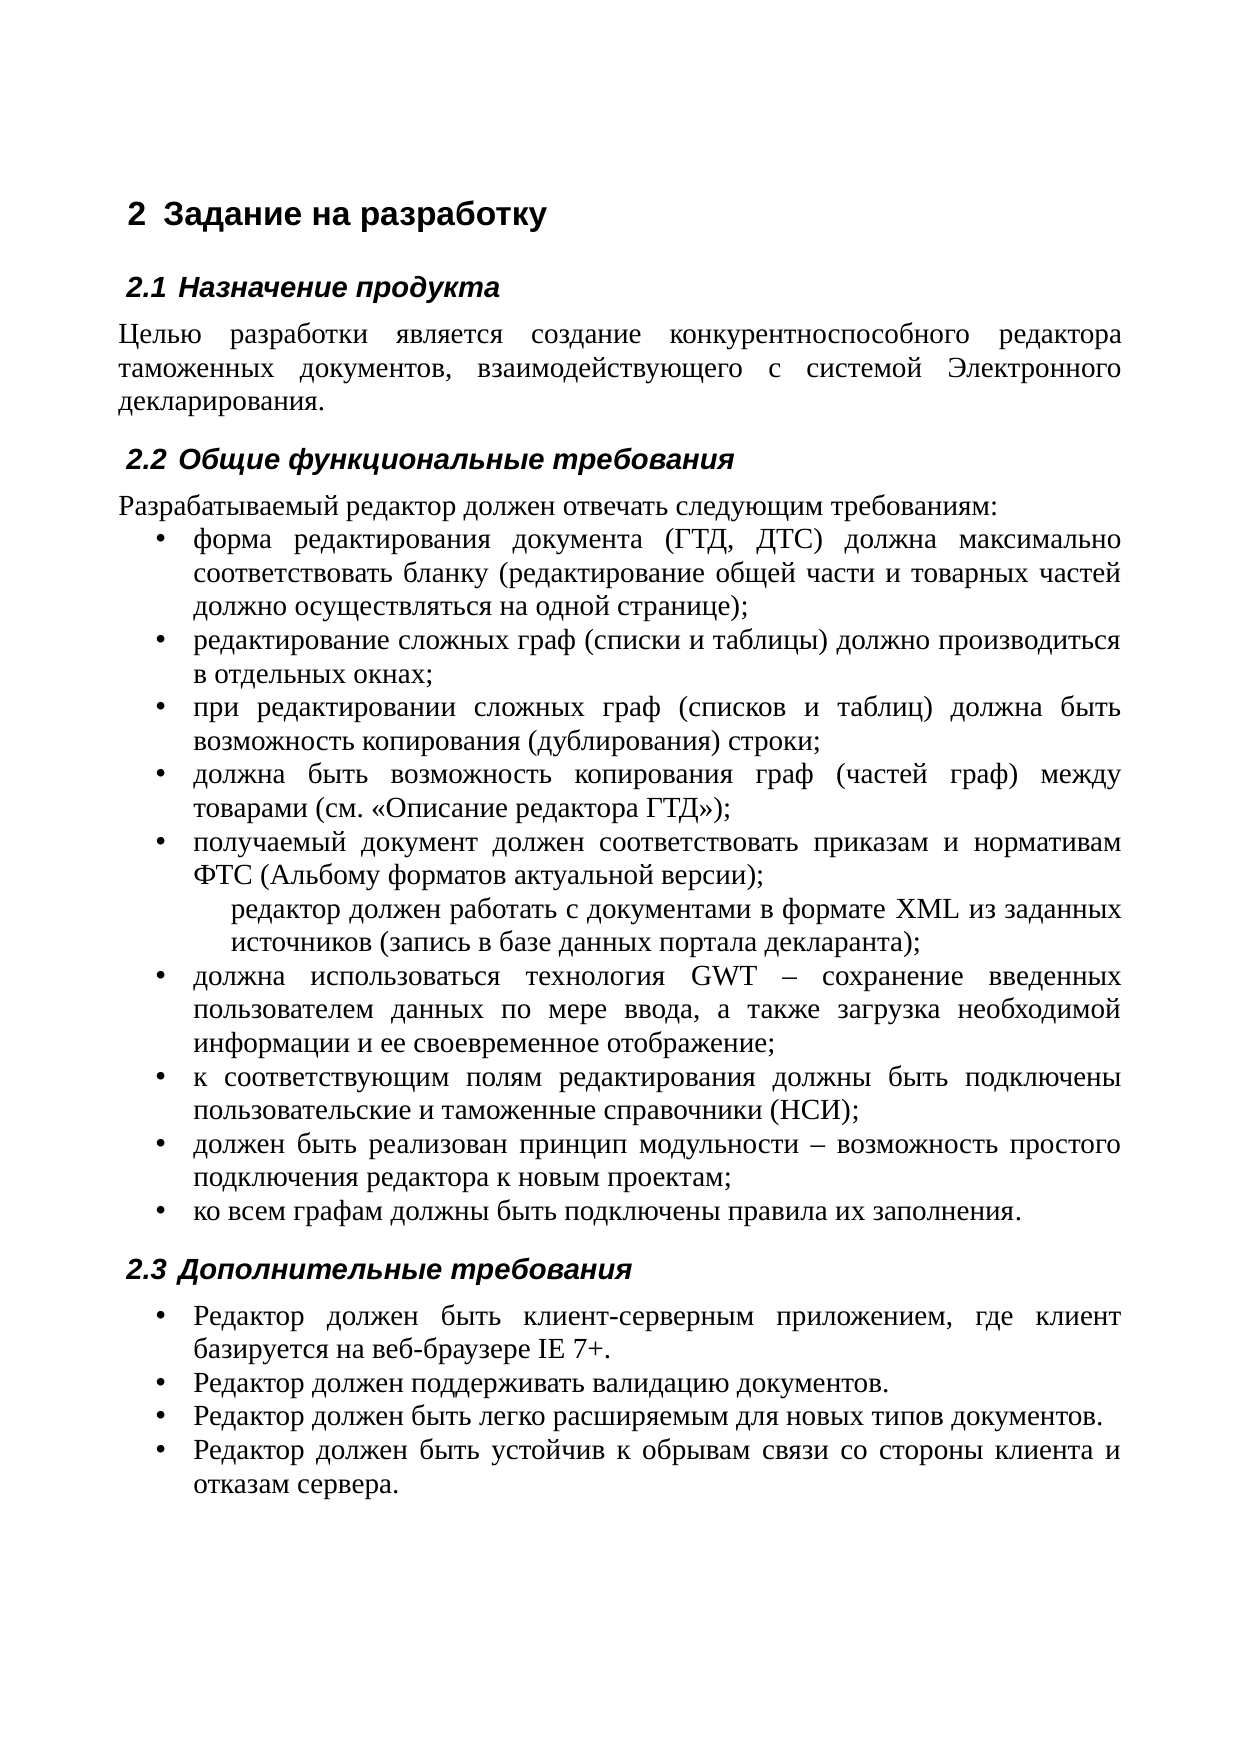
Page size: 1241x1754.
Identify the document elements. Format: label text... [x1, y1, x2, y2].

text Разрабатываемый редактор должен отвечать следующим требованиям: [118, 488, 1122, 521]
subtitle Дополнительные требования [118, 1252, 1122, 1285]
list форма редактирования документа (ГТД, ДТС) должна максимально соответствовать бланку (редактирование общей части и товарных частей должно осуществляться на одной странице); [156, 521, 1122, 622]
list должна использоваться технология GWT – сохранение введенных пользователем данных по мере ввода, а также загрузка необходимой информации и ее своевременное отображение; [156, 958, 1122, 1059]
subtitle Общие функциональные требования [118, 442, 1122, 475]
list Редактор должен поддерживать валидацию документов. [156, 1365, 1122, 1398]
text Целью разработки является создание конкурентноспособного редактора таможенных документов, взаимодействующего с системой Электронного декларирования. [118, 316, 1122, 417]
subtitle Назначение продукта [118, 270, 1122, 304]
list Редактор должен быть клиент-серверным приложением, где клиент базируется на веб-браузере IE 7+. [156, 1298, 1122, 1365]
list получаемый документ должен соответствовать приказам и нормативам ФТС (Альбому форматов актуальной версии); [156, 824, 1122, 891]
list должна быть возможность копирования граф (частей граф) между товарами (см. «Описание редактора ГТД»); [156, 756, 1122, 824]
list Редактор должен быть устойчив к обрывам связи со стороны клиента и отказам сервера. [156, 1432, 1122, 1499]
subtitle Задание на разработку [118, 194, 1122, 233]
list должен быть реализован принцип модульности – возможность простого подключения редактора к новым проектам; [156, 1126, 1122, 1193]
list редактор должен работать с документами в формате XML из заданных источников (запись в базе данных портала декларанта); [193, 891, 1122, 958]
list ко всем графам должны быть подключены правила их заполнения. [156, 1193, 1122, 1227]
list Редактор должен быть легко расширяемым для новых типов документов. [156, 1398, 1122, 1432]
list редактирование сложных граф (списки и таблицы) должно производиться в отдельных окнах; [156, 622, 1122, 689]
list при редактировании сложных граф (списков и таблиц) должна быть возможность копирования (дублирования) строки; [156, 689, 1122, 756]
list к соответствующим полям редактирования должны быть подключены пользовательские и таможенные справочники (НСИ); [156, 1059, 1122, 1126]
